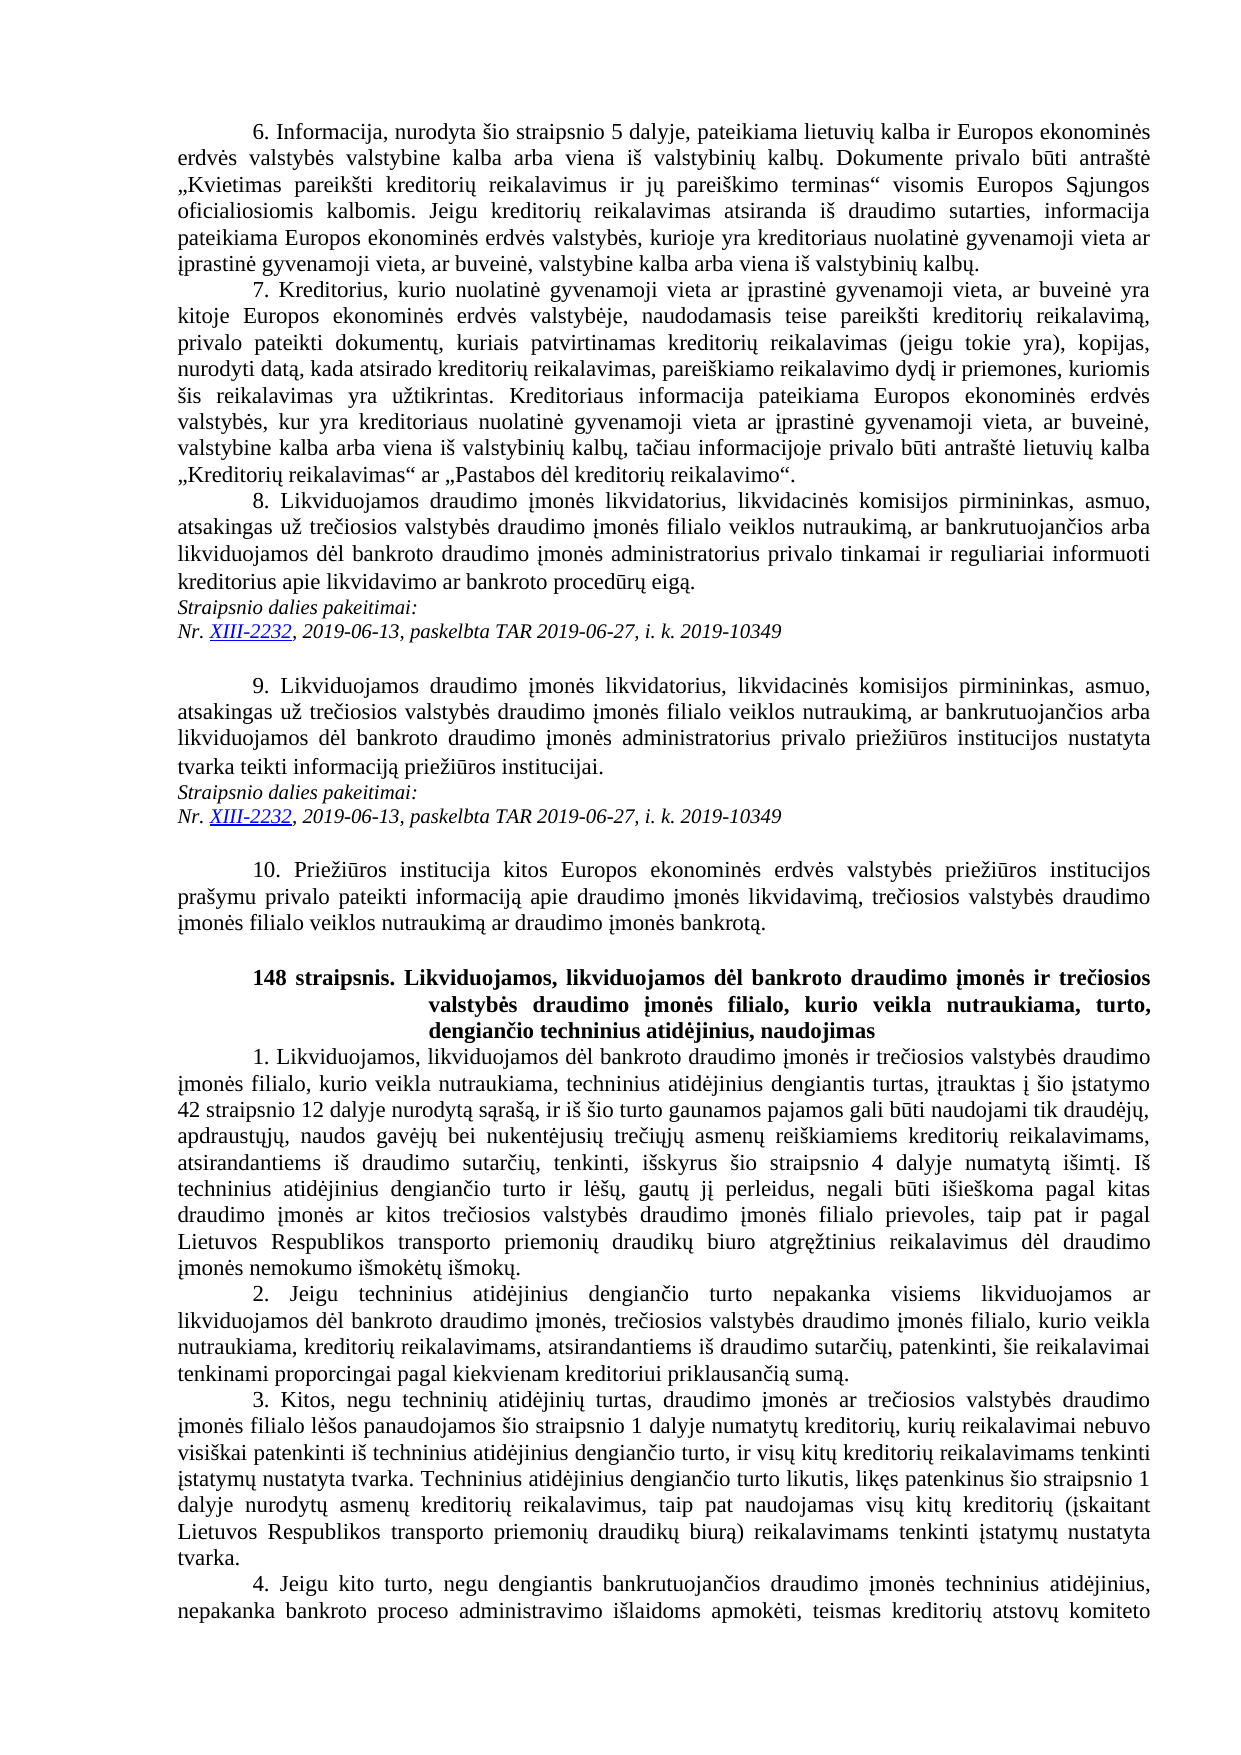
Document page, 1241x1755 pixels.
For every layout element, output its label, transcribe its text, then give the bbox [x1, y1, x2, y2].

text 3. Kitos, negu techninių atidėjinių turtas, draudimo įmonės ar trečiosios valstybės draudimo įmonės filialo lėšos panaudojamos šio straipsnio 1 dalyje numatytų kreditorių, kurių reikalavimai nebuvo visiškai patenkinti iš techninius atidėjinius dengiančio turto, ir visų kitų kreditorių reikalavimams tenkinti įstatymų nustatyta tvarka. Techninius atidėjinius dengiančio turto likutis, likęs patenkinus šio straipsnio 1 dalyje nurodytų asmenų kreditorių reikalavimus, taip pat naudojamas visų kitų kreditorių (įskaitant Lietuvos Respublikos transporto priemonių draudikų biurą) reikalavimams tenkinti įstatymų nustatyta tvarka. [177, 1386, 1152, 1570]
text 4. Jeigu kito turto, negu dengiantis bankrutuojančios draudimo įmonės techninius atidėjinius, nepakanka bankroto proceso administravimo išlaidoms apmokėti, teismas kreditorių atstovų komiteto [177, 1570, 1152, 1623]
text Straipsnio dalies pakeitimai: [177, 595, 1152, 619]
text 6. Informacija, nurodyta šio straipsnio 5 dalyje, pateikiama lietuvių kalba ir Europos ekonominės erdvės valstybės valstybine kalba arba viena iš valstybinių kalbų. Dokumente privalo būti antraštė „Kvietimas pareikšti kreditorių reikalavimus ir jų pareiškimo terminas“ visomis Europos Sąjungos oficialiosiomis kalbomis. Jeigu kreditorių reikalavimas atsiranda iš draudimo sutarties, informacija pateikiama Europos ekonominės erdvės valstybės, kurioje yra kreditoriaus nuolatinė gyvenamoji vieta ar įprastinė gyvenamoji vieta, ar buveinė, valstybine kalba arba viena iš valstybinių kalbų. [177, 118, 1152, 276]
text Nr. XIII-2232, 2019-06-13, paskelbta TAR 2019-06-27, i. k. 2019-10349 [177, 619, 1152, 643]
text 1. Likviduojamos, likviduojamos dėl bankroto draudimo įmonės ir trečiosios valstybės draudimo įmonės filialo, kurio veikla nutraukiama, techninius atidėjinius dengiantis turtas, įtrauktas į šio įstatymo 42 straipsnio 12 dalyje nurodytą sąrašą, ir iš šio turto gaunamos pajamos gali būti naudojami tik draudėjų, apdraustųjų, naudos gavėjų bei nukentėjusių trečiųjų asmenų reiškiamiems kreditorių reikalavimams, atsirandantiems iš draudimo sutarčių, tenkinti, išskyrus šio straipsnio 4 dalyje numatytą išimtį. Iš techninius atidėjinius dengiančio turto ir lėšų, gautų jį perleidus, negali būti išieškoma pagal kitas draudimo įmonės ar kitos trečiosios valstybės draudimo įmonės filialo prievoles, taip pat ir pagal Lietuvos Respublikos transporto priemonių draudikų biuro atgręžtinius reikalavimus dėl draudimo įmonės nemokumo išmokėtų išmokų. [177, 1043, 1152, 1281]
text Straipsnio dalies pakeitimai: [177, 779, 1152, 804]
text 2. Jeigu techninius atidėjinius dengiančio turto nepakanka visiems likviduojamos ar likviduojamos dėl bankroto draudimo įmonės, trečiosios valstybės draudimo įmonės filialo, kurio veikla nutraukiama, kreditorių reikalavimams, atsirandantiems iš draudimo sutarčių, patenkinti, šie reikalavimai tenkinami proporcingai pagal kiekvienam kreditoriui priklausančią sumą. [177, 1281, 1152, 1386]
text 148 straipsnis. Likviduojamos, likviduojamos dėl bankroto draudimo įmonės ir trečiosios valstybės draudimo įmonės filialo, kurio veikla nutraukiama, turto, dengiančio techninius atidėjinius, naudojimas [252, 964, 1152, 1043]
text 10. Priežiūros institucija kitos Europos ekonominės erdvės valstybės priežiūros institucijos prašymu privalo pateikti informaciją apie draudimo įmonės likvidavimą, trečiosios valstybės draudimo įmonės filialo veiklos nutraukimą ar draudimo įmonės bankrotą. [177, 856, 1152, 936]
text 8. Likviduojamos draudimo įmonės likvidatorius, likvidacinės komisijos pirmininkas, asmuo, atsakingas už trečiosios valstybės draudimo įmonės filialo veiklos nutraukimą, ar bankrutuojančios arba likviduojamos dėl bankroto draudimo įmonės administratorius privalo tinkamai ir reguliariai informuoti kreditorius apie likvidavimo ar bankroto procedūrų eigą. [177, 487, 1152, 595]
text Nr. XIII-2232, 2019-06-13, paskelbta TAR 2019-06-27, i. k. 2019-10349 [177, 804, 1152, 828]
text 7. Kreditorius, kurio nuolatinė gyvenamoji vieta ar įprastinė gyvenamoji vieta, ar buveinė yra kitoje Europos ekonominės erdvės valstybėje, naudodamasis teise pareikšti kreditorių reikalavimą, privalo pateikti dokumentų, kuriais patvirtinamas kreditorių reikalavimas (jeigu tokie yra), kopijas, nurodyti datą, kada atsirado kreditorių reikalavimas, pareiškiamo reikalavimo dydį ir priemones, kuriomis šis reikalavimas yra užtikrintas. Kreditoriaus informacija pateikiama Europos ekonominės erdvės valstybės, kur yra kreditoriaus nuolatinė gyvenamoji vieta ar įprastinė gyvenamoji vieta, ar buveinė, valstybine kalba arba viena iš valstybinių kalbų, tačiau informacijoje privalo būti antraštė lietuvių kalba „Kreditorių reikalavimas“ ar „Pastabos dėl kreditorių reikalavimo“. [177, 276, 1152, 487]
text 9. Likviduojamos draudimo įmonės likvidatorius, likvidacinės komisijos pirmininkas, asmuo, atsakingas už trečiosios valstybės draudimo įmonės filialo veiklos nutraukimą, ar bankrutuojančios arba likviduojamos dėl bankroto draudimo įmonės administratorius privalo priežiūros institucijos nustatyta tvarka teikti informaciją priežiūros institucijai. [177, 672, 1152, 779]
